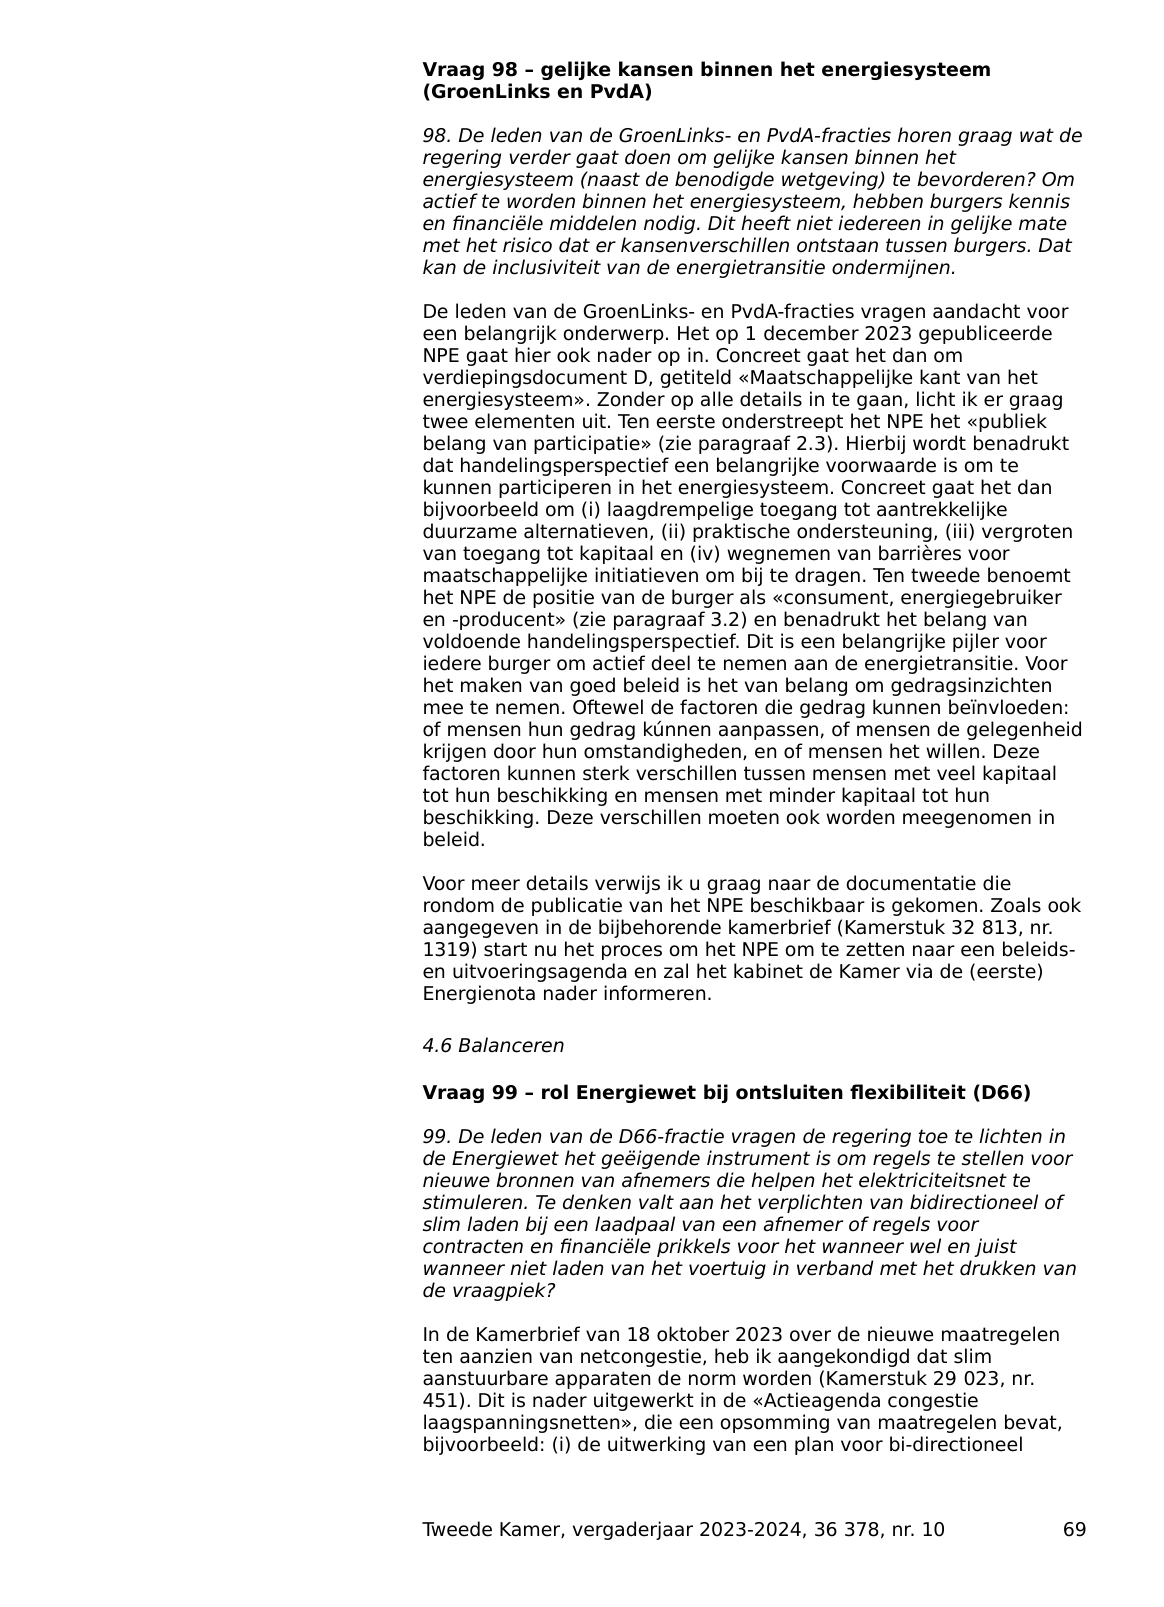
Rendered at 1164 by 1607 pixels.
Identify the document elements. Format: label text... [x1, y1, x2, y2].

text Voor meer details verwijs ik u graag naar de documentatie die rondom de publicatie van het NPE beschikbaar is gekomen. Zoals ook aangegeven in de bijbehorende kamerbrief (Kamerstuk 32 813, nr. 1319) start nu het proces om het NPE om te zetten naar een beleids- en uitvoeringsagenda en zal het kabinet de Kamer via de (eerste) Energienota nader informeren. [422, 873, 1087, 1005]
subtitle 99. De leden van de D66-fractie vragen de regering toe te lichten in de Energiewet het geëigende instrument is om regels te stellen voor nieuwe bronnen van afnemers die helpen het elektriciteitsnet te stimuleren. Te denken valt aan het verplichten van bidirectioneel of slim laden bij een laadpaal van een afnemer of regels voor contracten en financiële prikkels voor het wanneer wel en juist wanneer niet laden van het voertuig in verband met het drukken van de vraagpiek? [422, 1126, 1087, 1302]
subtitle 4.6 Balanceren [422, 1035, 1087, 1057]
subtitle 98. De leden van de GroenLinks- en PvdA-fracties horen graag wat de regering verder gaat doen om gelijke kansen binnen het energiesysteem (naast de benodigde wetgeving) te bevorderen? Om actief te worden binnen het energiesysteem, hebben burgers kennis en financiële middelen nodig. Dit heeft niet iedereen in gelijke mate met het risico dat er kansenverschillen ontstaan tussen burgers. Dat kan de inclusiviteit van de energietransitie ondermijnen. [422, 125, 1087, 279]
subtitle Vraag 99 – rol Energiewet bij ontsluiten flexibiliteit (D66) [422, 1082, 1087, 1104]
text In de Kamerbrief van 18 oktober 2023 over de nieuwe maatregelen ten aanzien van netcongestie, heb ik aangekondigd dat slim aanstuurbare apparaten de norm worden (Kamerstuk 29 023, nr. 451). Dit is nader uitgewerkt in de «Actieagenda congestie laagspanningsnetten», die een opsomming van maatregelen bevat, bijvoorbeeld: (i) de uitwerking van een plan voor bi-directioneel [422, 1324, 1087, 1456]
text De leden van de GroenLinks- en PvdA-fracties vragen aandacht voor een belangrijk onderwerp. Het op 1 december 2023 gepubliceerde NPE gaat hier ook nader op in. Concreet gaat het dan om verdiepingsdocument D, getiteld «Maatschappelijke kant van het energiesysteem». Zonder op alle details in te gaan, licht ik er graag twee elementen uit. Ten eerste onderstreept het NPE het «publiek belang van participatie» (zie paragraaf 2.3). Hierbij wordt benadrukt dat handelingsperspectief een belangrijke voorwaarde is om te kunnen participeren in het energiesysteem. Concreet gaat het dan bijvoorbeeld om (i) laagdrempelige toegang tot aantrekkelijke duurzame alternatieven, (ii) praktische ondersteuning, (iii) vergroten van toegang tot kapitaal en (iv) wegnemen van barrières voor maatschappelijke initiatieven om bij te dragen. Ten tweede benoemt het NPE de positie van de burger als «consument, energiegebruiker en -producent» (zie paragraaf 3.2) en benadrukt het belang van voldoende handelingsperspectief. Dit is een belangrijke pijler voor iedere burger om actief deel te nemen aan de energietransitie. Voor het maken van goed beleid is het van belang om gedragsinzichten mee te nemen. Oftewel de factoren die gedrag kunnen beïnvloeden: of mensen hun gedrag kúnnen aanpassen, of mensen de gelegenheid krijgen door hun omstandigheden, en of mensen het willen. Deze factoren kunnen sterk verschillen tussen mensen met veel kapitaal tot hun beschikking en mensen met minder kapitaal tot hun beschikking. Deze verschillen moeten ook worden meegenomen in beleid. [422, 301, 1087, 851]
subtitle Vraag 98 – gelijke kansen binnen het energiesysteem (GroenLinks en PvdA) [422, 59, 1087, 103]
